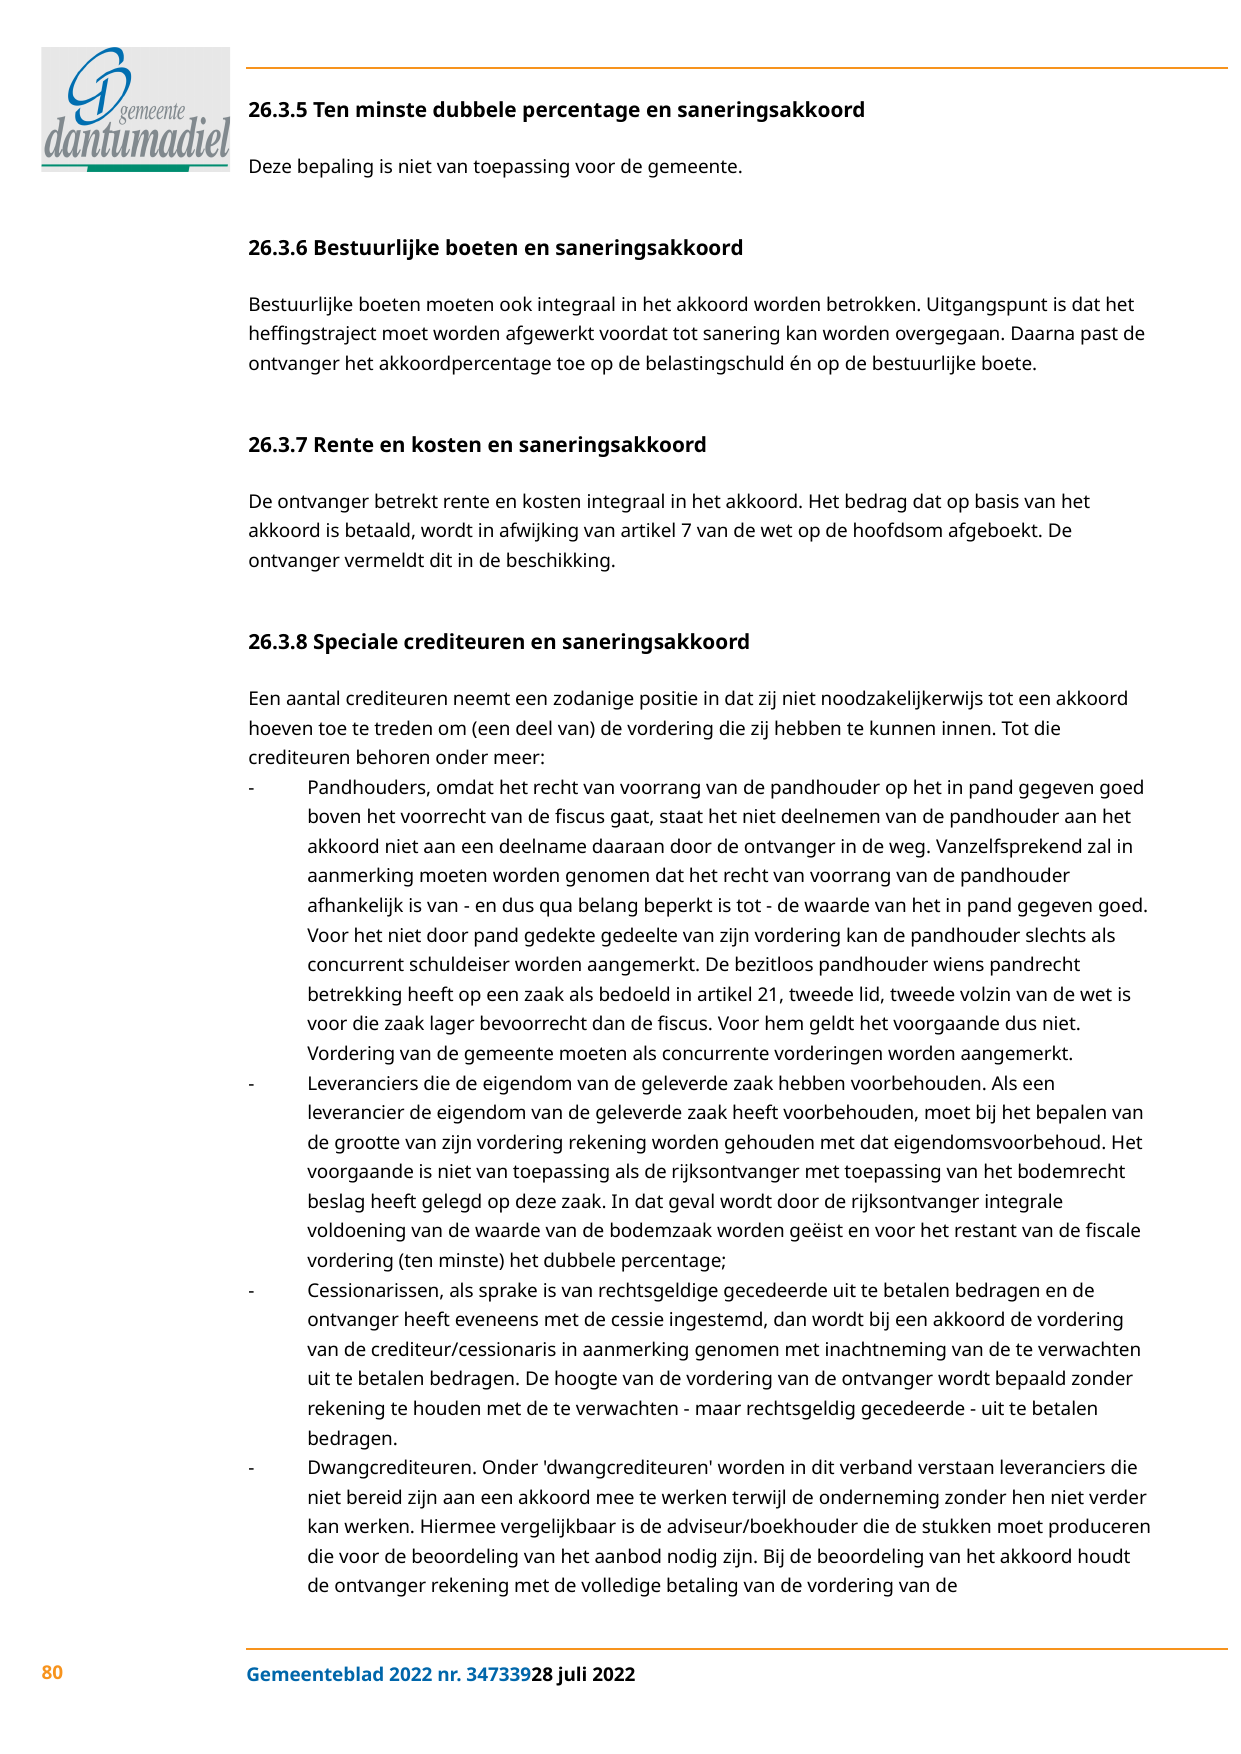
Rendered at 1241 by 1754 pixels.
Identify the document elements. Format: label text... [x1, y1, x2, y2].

text Een aantal crediteuren neemt een zodanige positie in dat zij niet noodzakelijkerwijs tot een akkoord hoeven toe te treden om (een deel van) de vordering die zij hebben te kunnen innen. Tot die crediteuren behoren onder meer: [248, 685, 1152, 770]
list Leveranciers die de eigendom van de geleverde zaak hebben voorbehouden. Als een leverancier de eigendom van de geleverde zaak heeft voorbehouden, moet bij het bepalen van de grootte van zijn vordering rekening worden gehouden met dat eigendomsvoorbehoud. Het voorgaande is niet van toepassing als de rijksontvanger met toepassing van het bodemrecht beslag heeft gelegd op deze zaak. In dat geval wordt door de rijksontvanger integrale voldoening van de waarde van de bodemzaak worden geëist en voor het restant van de fiscale vordering (ten minste) het dubbele percentage; [248, 1070, 1152, 1273]
list Cessionarissen, als sprake is van rechtsgeldige gecedeerde uit te betalen bedragen en de ontvanger heeft eveneens met de cessie ingestemd, dan wordt bij een akkoord de vordering van de crediteur/cessionaris in aanmerking genomen met inachtneming van de te verwachten uit te betalen bedragen. De hoogte van de vordering van de ontvanger wordt bepaald zonder rekening te houden met de te verwachten - maar rechtsgeldig gecedeerde - uit te betalen bedragen. [248, 1277, 1152, 1451]
picture [41, 47, 231, 172]
list Pandhouders, omdat het recht van voorrang van de pandhouder op het in pand gegeven goed boven het voorrecht van de fiscus gaat, staat het niet deelnemen van de pandhouder aan het akkoord niet aan een deelname daaraan door de ontvanger in de weg. Vanzelfsprekend zal in aanmerking moeten worden genomen dat het recht van voorrang van de pandhouder afhankelijk is van - en dus qua belang beperkt is tot - de waarde van het in pand gegeven goed. Voor het niet door pand gedekte gedeelte van zijn vordering kan de pandhouder slechts als concurrent schuldeiser worden aangemerkt. De bezitloos pandhouder wiens pandrecht betrekking heeft op een zaak als bedoeld in artikel 21, tweede lid, tweede volzin van de wet is voor die zaak lager bevoorrecht dan de fiscus. Voor hem geldt het voorgaande dus niet. Vordering van de gemeente moeten als concurrente vorderingen worden aangemerkt. [248, 774, 1152, 1066]
text 26.3.5 Ten minste dubbele percentage en saneringsakkoord [248, 95, 1152, 123]
text Deze bepaling is niet van toepassing voor de gemeente. [248, 153, 1152, 178]
text 26.3.8 Speciale crediteuren en saneringsakkoord [248, 627, 1152, 656]
text Bestuurlijke boeten moeten ook integraal in het akkoord worden betrokken. Uitgangspunt is dat het heffingstraject moet worden afgewerkt voordat tot sanering kan worden overgegaan. Daarna past de ontvanger het akkoordpercentage toe op de belastingschuld én op de bestuurlijke boete. [248, 291, 1152, 376]
text De ontvanger betrekt rente en kosten integraal in het akkoord. Het bedrag dat op basis van het akkoord is betaald, wordt in afwijking van artikel 7 van de wet op de hoofdsom afgeboekt. De ontvanger vermeldt dit in de beschikking. [248, 488, 1152, 573]
text 26.3.7 Rente en kosten en saneringsakkoord [248, 430, 1152, 458]
text 26.3.6 Bestuurlijke boeten en saneringsakkoord [248, 233, 1152, 261]
list Dwangcrediteuren. Onder 'dwangcrediteuren' worden in dit verband verstaan leveranciers die niet bereid zijn aan een akkoord mee te werken terwijl de onderneming zonder hen niet verder kan werken. Hiermee vergelijkbaar is de adviseur/boekhouder die de stukken moet produceren die voor de beoordeling van het aanbod nodig zijn. Bij de beoordeling van het akkoord houdt de ontvanger rekening met de volledige betaling van de vordering van de [248, 1454, 1152, 1598]
